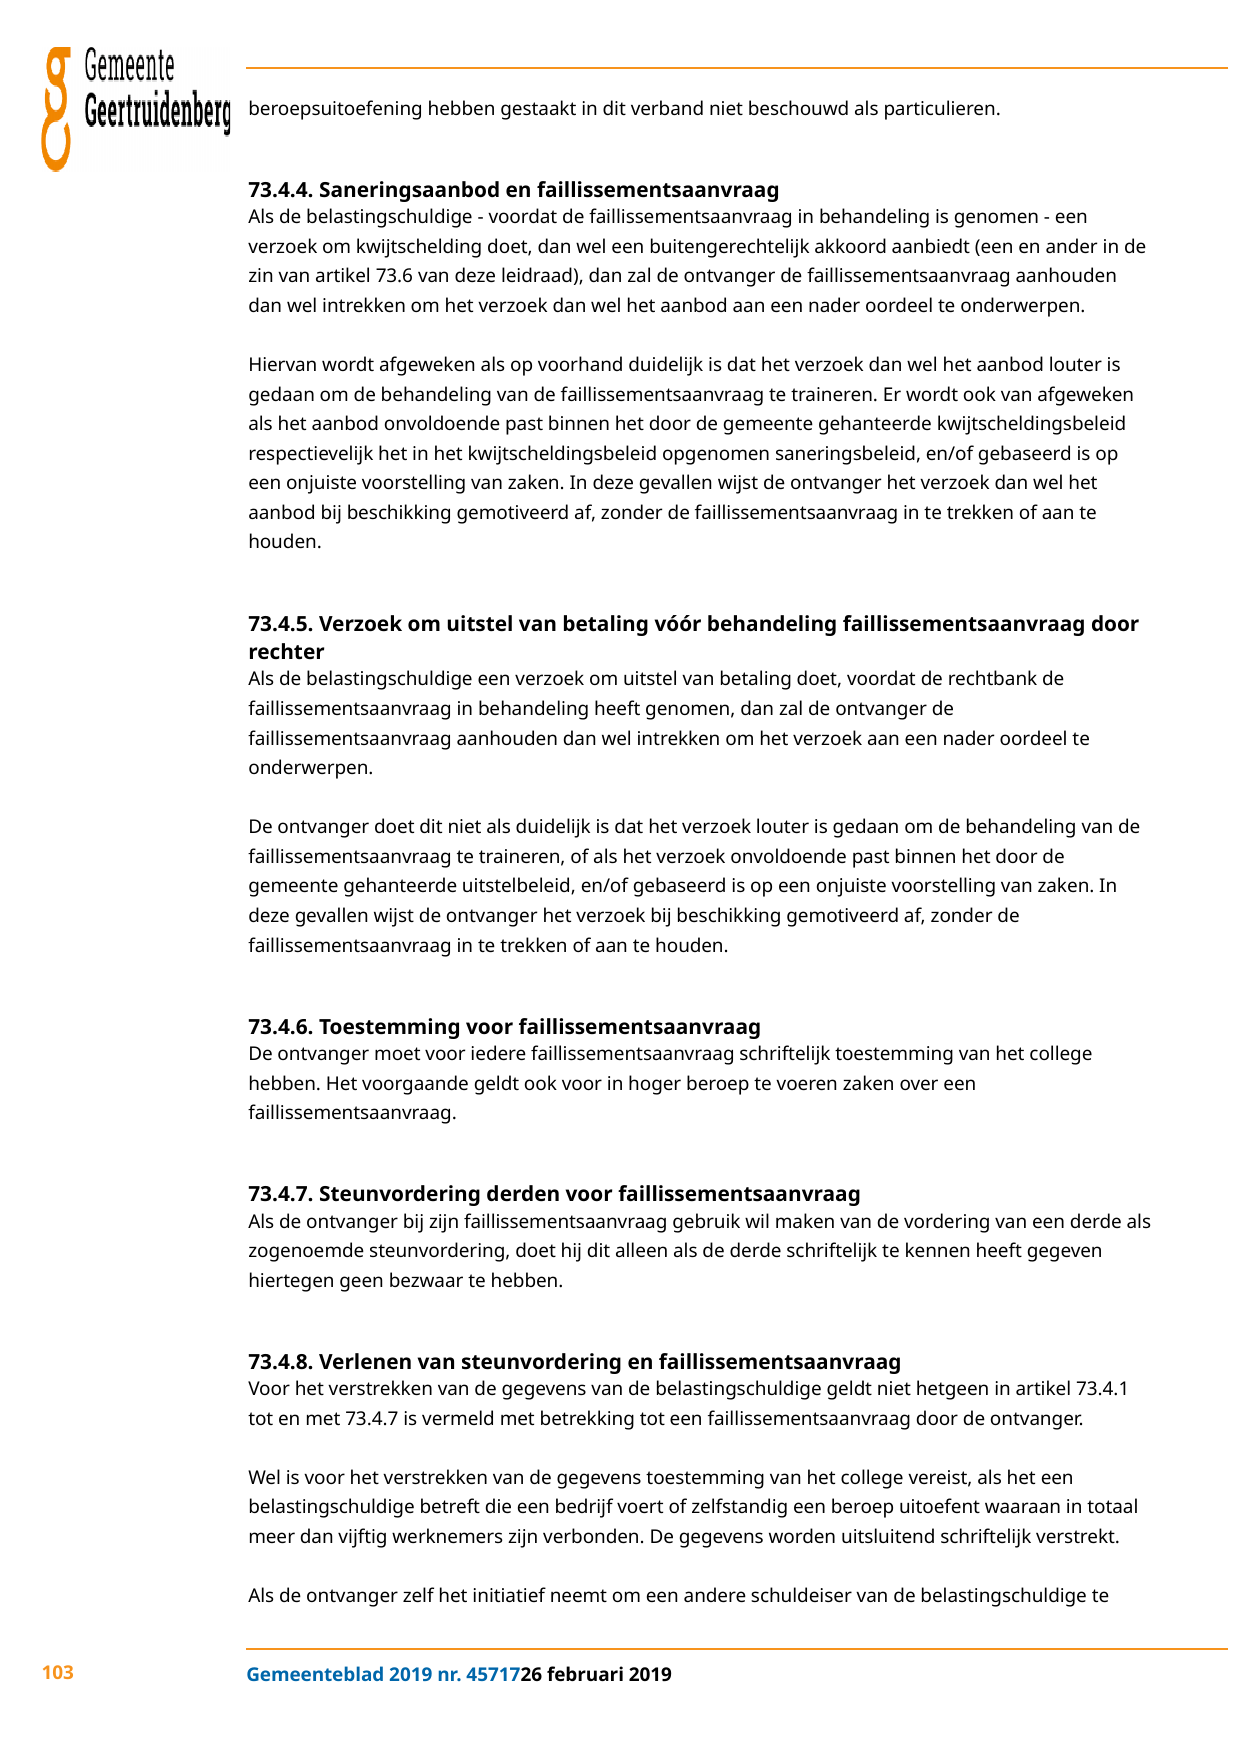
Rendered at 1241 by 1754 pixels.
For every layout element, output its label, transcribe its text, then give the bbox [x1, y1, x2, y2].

text Als de belastingschuldige een verzoek om uitstel van betaling doet, voordat de rechtbank de faillissementsaanvraag in behandeling heeft genomen, dan zal de ontvanger de faillissementsaanvraag aanhouden dan wel intrekken om het verzoek aan een nader oordeel te onderwerpen. [248, 666, 1152, 780]
picture [41, 47, 231, 172]
text beroepsuitoefening hebben gestaakt in dit verband niet beschouwd als particulieren. [248, 95, 1152, 121]
text Voor het verstrekken van de gegevens van de belastingschuldige geldt niet hetgeen in artikel 73.4.1 tot en met 73.4.7 is vermeld met betrekking tot een faillissementsaanvraag door de ontvanger. [248, 1375, 1152, 1431]
text De ontvanger doet dit niet als duidelijk is dat het verzoek louter is gedaan om de behandeling van de faillissementsaanvraag te traineren, of als het verzoek onvoldoende past binnen het door de gemeente gehanteerde uitstelbeleid, en/of gebaseerd is op een onjuiste voorstelling van zaken. In deze gevallen wijst de ontvanger het verzoek bij beschikking gemotiveerd af, zonder de faillissementsaanvraag in te trekken of aan te houden. [248, 813, 1152, 957]
text 73.4.8. Verlenen van steunvordering en faillissementsaanvraag [248, 1347, 1152, 1375]
text Wel is voor het verstrekken van de gegevens toestemming van het college vereist, als het een belastingschuldige betreft die een bedrijf voert of zelfstandig een beroep uitoefent waaraan in totaal meer dan vijftig werknemers zijn verbonden. De gegevens worden uitsluitend schriftelijk verstrekt. [248, 1464, 1152, 1549]
text 73.4.5. Verzoek om uitstel van betaling vóór behandeling faillissementsaanvraag door rechter [248, 609, 1152, 666]
text Als de ontvanger bij zijn faillissementsaanvraag gebruik wil maken van de vordering van een derde als zogenoemde steunvordering, doet hij dit alleen als de derde schriftelijk te kennen heeft gegeven hiertegen geen bezwaar te hebben. [248, 1208, 1152, 1293]
text 73.4.7. Steunvordering derden voor faillissementsaanvraag [248, 1179, 1152, 1208]
text Hiervan wordt afgeweken als op voorhand duidelijk is dat het verzoek dan wel het aanbod louter is gedaan om de behandeling van de faillissementsaanvraag te traineren. Er wordt ook van afgeweken als het aanbod onvoldoende past binnen het door de gemeente gehanteerde kwijtscheldingsbeleid respectievelijk het in het kwijtscheldingsbeleid opgenomen saneringsbeleid, en/of gebaseerd is op een onjuiste voorstelling van zaken. In deze gevallen wijst de ontvanger het verzoek dan wel het aanbod bij beschikking gemotiveerd af, zonder de faillissementsaanvraag in te trekken of aan te houden. [248, 351, 1152, 554]
text 73.4.4. Saneringsaanbod en faillissementsaanvraag [248, 175, 1152, 203]
text Als de ontvanger zelf het initiatief neemt om een andere schuldeiser van de belastingschuldige te [248, 1582, 1152, 1608]
text Als de belastingschuldige - voordat de faillissementsaanvraag in behandeling is genomen - een verzoek om kwijtschelding doet, dan wel een buitengerechtelijk akkoord aanbiedt (een en ander in de zin van artikel 73.6 van deze leidraad), dan zal de ontvanger de faillissementsaanvraag aanhouden dan wel intrekken om het verzoek dan wel het aanbod aan een nader oordeel te onderwerpen. [248, 203, 1152, 318]
text De ontvanger moet voor iedere faillissementsaanvraag schriftelijk toestemming van het college hebben. Het voorgaande geldt ook voor in hoger beroep te voeren zaken over een faillissementsaanvraag. [248, 1040, 1152, 1125]
text 73.4.6. Toestemming voor faillissementsaanvraag [248, 1012, 1152, 1040]
